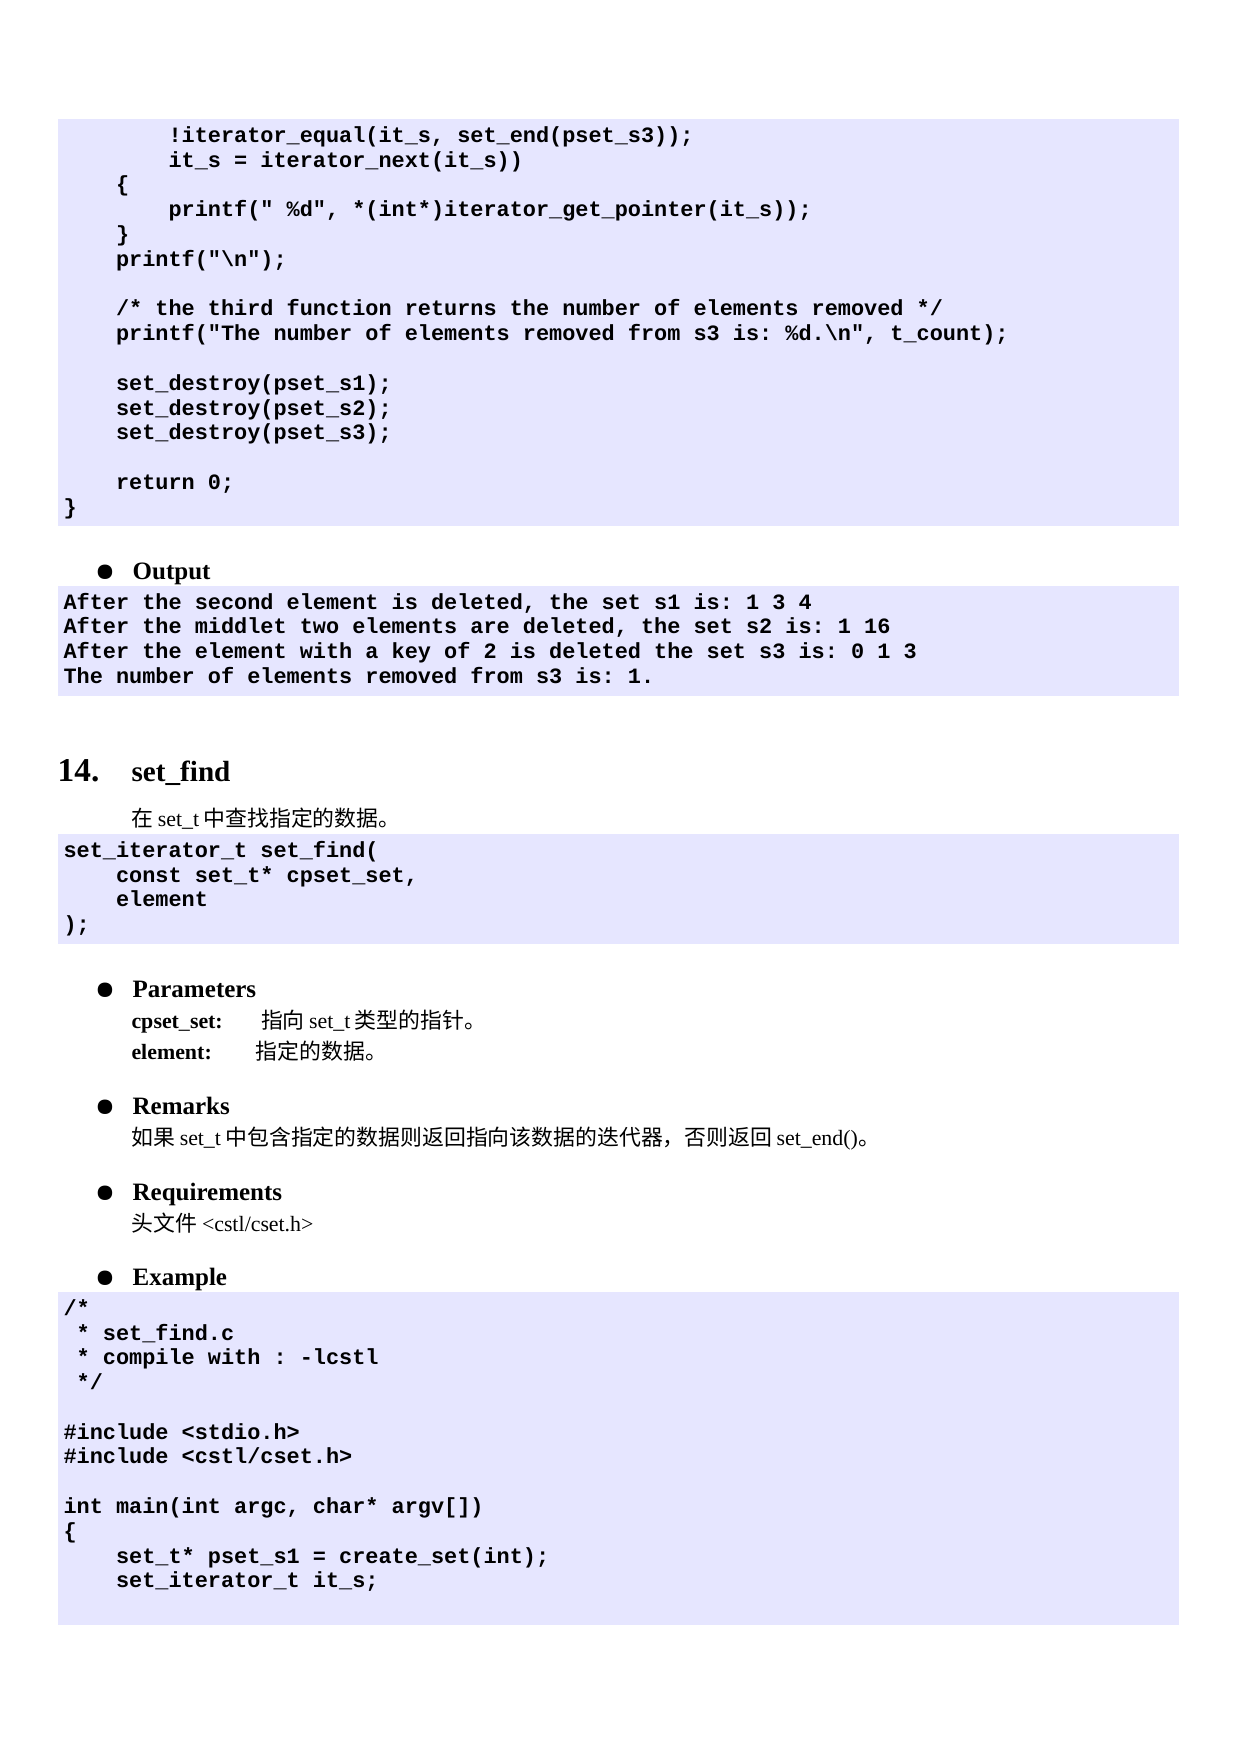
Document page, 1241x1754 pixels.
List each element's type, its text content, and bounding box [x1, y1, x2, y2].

list Requirements [95, 1177, 1179, 1206]
list Example [95, 1262, 1179, 1291]
table_header !iterator_equal(it_s, set_end(pset_s3)); it_s = iterator_next(it_s)) { printf(" %d", *(int*)iterator_get_pointer(it_s)); } printf("\n"); /* the third function returns the number of elements removed */ printf("The number of elements removed from s3 is: %d.\n", t_count); set_destroy(pset_s1); set_destroy(pset_s2); set_destroy(pset_s3); return 0; } [58, 119, 1179, 526]
list Output [95, 556, 1179, 585]
table_header After the second element is deleted, the set s1 is: 1 3 4 After the middlet two elements are deleted, the set s2 is: 1 16 After the element with a key of 2 is deleted the set s3 is: 0 1 3 The number of elements removed from s3 is: 1. [58, 586, 1179, 696]
table_header set_iterator_t set_find( const set_t* cpset_set, element ); [58, 834, 1179, 944]
text cpset_set: 指向set_t类型的指针。 [57, 1003, 1179, 1034]
text 如果set_t中包含指定的数据则返回指向该数据的迭代器，否则返回set_end()。 [57, 1120, 1179, 1152]
list Remarks [95, 1091, 1179, 1120]
list Parameters [95, 974, 1179, 1003]
subtitle set_find [57, 751, 1179, 789]
text 头文件 <cstl/cset.h> [57, 1206, 1179, 1237]
text 在set_t中查找指定的数据。 [57, 801, 1179, 833]
text element: 指定的数据。 [57, 1034, 1179, 1066]
table_header /* * set_find.c * compile with : -lcstl */ #include <stdio.h> #include <cstl/cset.h> int main(int argc, char* argv[]) { set_t* pset_s1 = create_set(int); set_iterator_t it_s; [58, 1292, 1179, 1625]
